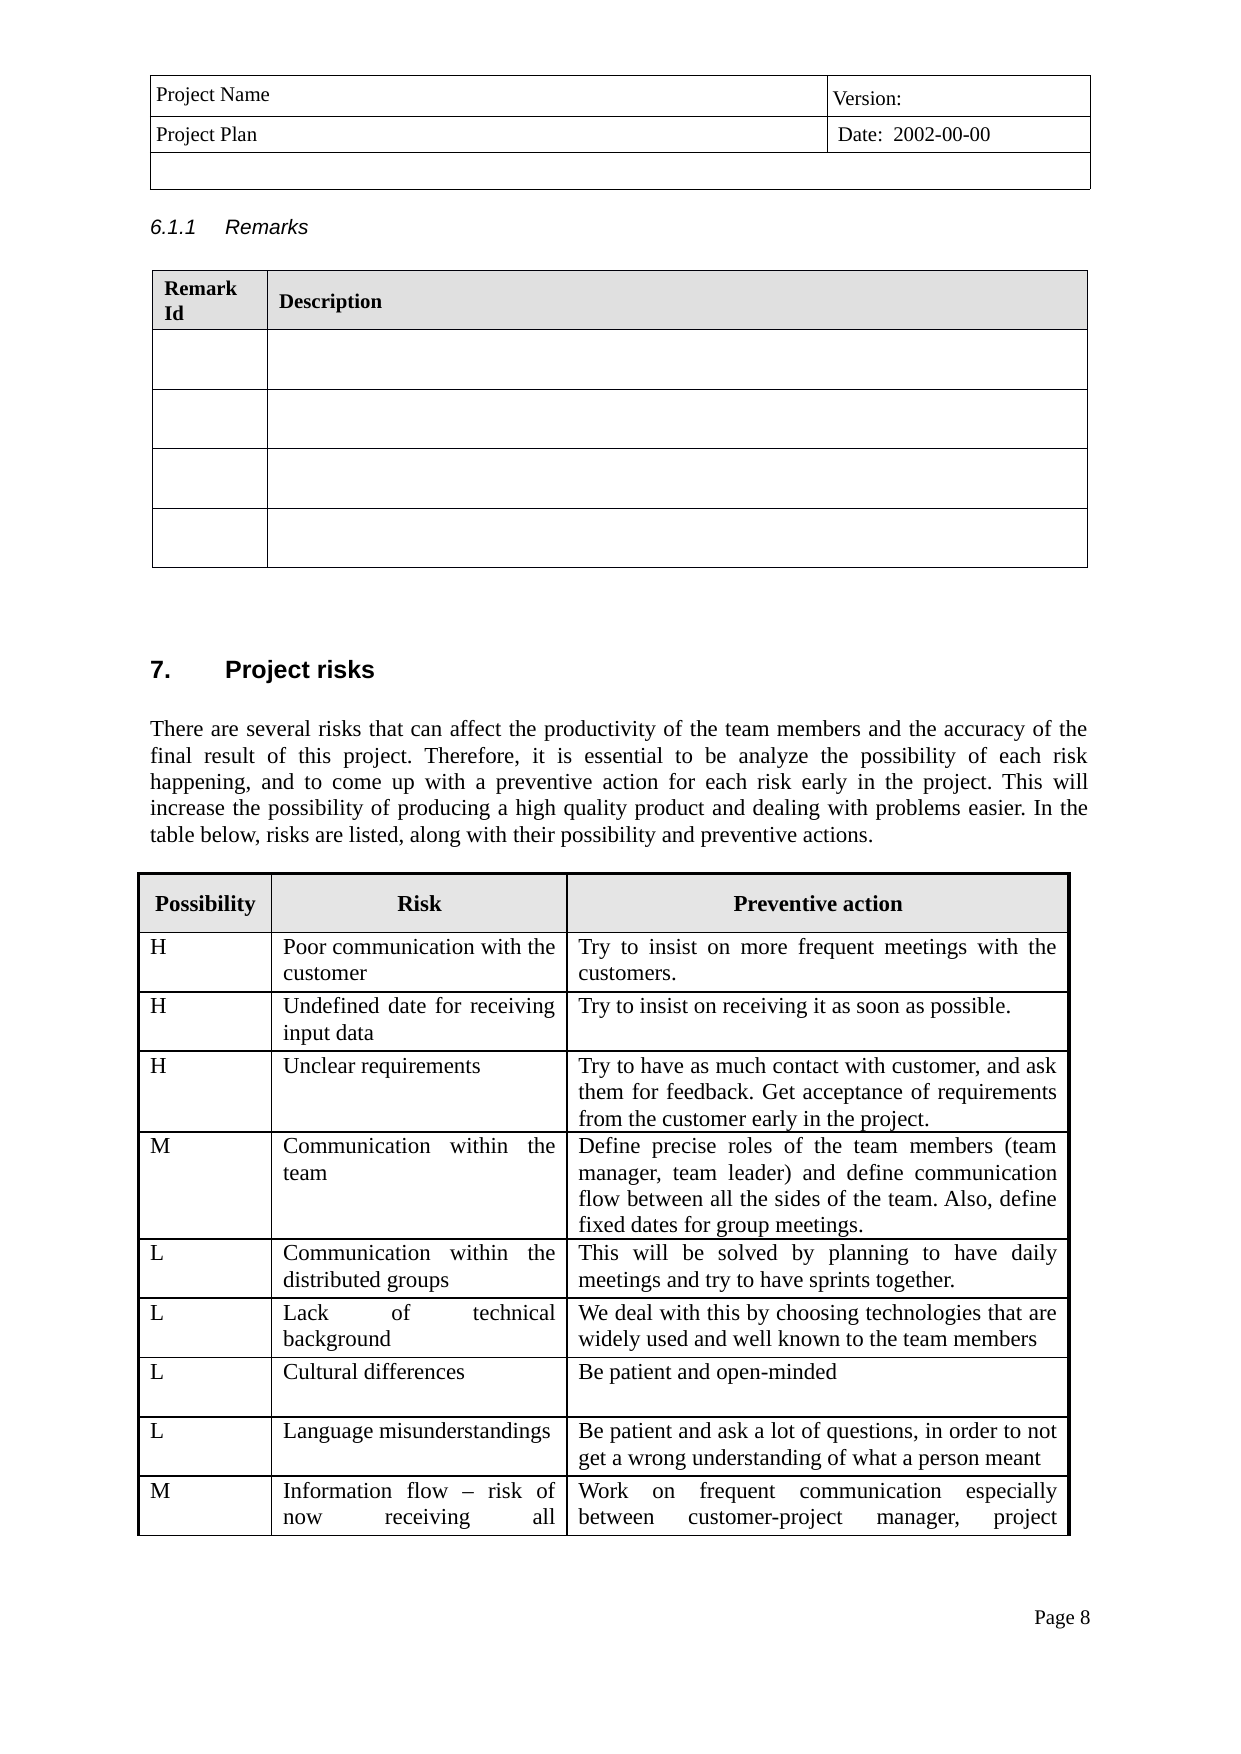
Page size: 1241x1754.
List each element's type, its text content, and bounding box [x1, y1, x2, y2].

table_cell [268, 390, 1087, 448]
table_cell M [140, 1477, 271, 1535]
table_cell [268, 509, 1087, 567]
table_cell This will be solved by planning to have daily meetings and try to have sprints together. [568, 1240, 1067, 1297]
table_cell [268, 330, 1087, 389]
table_cell [153, 449, 267, 507]
table_cell Work on frequent communication especially between customer-project manager, project [568, 1477, 1067, 1535]
table_cell L [140, 1358, 271, 1416]
table_header Description [268, 271, 1087, 329]
table_cell Be patient and ask a lot of questions, in order to not get a wrong understanding of what a person meant [568, 1418, 1067, 1475]
table_header Remark Id [153, 271, 267, 329]
table_cell M [140, 1133, 271, 1238]
table_cell Communication within the distributed groups [272, 1240, 566, 1297]
table_cell Try to insist on receiving it as soon as possible. [568, 993, 1067, 1050]
table_cell [153, 390, 267, 448]
table_cell Poor communication with the customer [272, 933, 566, 991]
table_cell [153, 509, 267, 567]
table_cell Information flow – risk of now receiving all [272, 1477, 566, 1535]
subtitle Project risks [150, 655, 1090, 684]
table_cell [153, 330, 267, 389]
table_cell H [140, 1052, 271, 1131]
table_cell Undefined date for receiving input data [272, 993, 566, 1050]
table_cell H [140, 933, 271, 991]
table_cell Language misunderstandings [272, 1418, 566, 1475]
table_cell [268, 449, 1087, 507]
text There are several risks that can affect the productivity of the team members and the accuracy of the final result of this project. Therefore, it is essential to be analyze the possibility of each risk happening, and to come up with a preventive action for each risk early in the project. This will increase the possibility of producing a high quality product and dealing with problems easier. In the table below, risks are listed, along with their possibility and preventive actions. [150, 715, 1090, 847]
table_cell L [140, 1418, 271, 1475]
subtitle Remarks [150, 214, 1090, 239]
table_header Risk [272, 875, 566, 932]
table_cell Be patient and open-minded [568, 1358, 1067, 1416]
table_cell We deal with this by choosing technologies that are widely used and well known to the team members [568, 1299, 1067, 1357]
table_cell Unclear requirements [272, 1052, 566, 1131]
table_cell Lack of technical background [272, 1299, 566, 1357]
table_header Possibility [140, 875, 271, 932]
table_cell Cultural differences [272, 1358, 566, 1416]
table_cell L [140, 1240, 271, 1297]
table_cell L [140, 1299, 271, 1357]
table_cell H [140, 993, 271, 1050]
table_cell Communication within the team [272, 1133, 566, 1238]
table_cell Define precise roles of the team members (team manager, team leader) and define communication flow between all the sides of the team. Also, define fixed dates for group meetings. [568, 1133, 1067, 1238]
table_cell Try to insist on more frequent meetings with the customers. [568, 933, 1067, 991]
table_cell Try to have as much contact with customer, and ask them for feedback. Get acceptance of requirements from the customer early in the project. [568, 1052, 1067, 1131]
table_header Preventive action [568, 875, 1067, 932]
